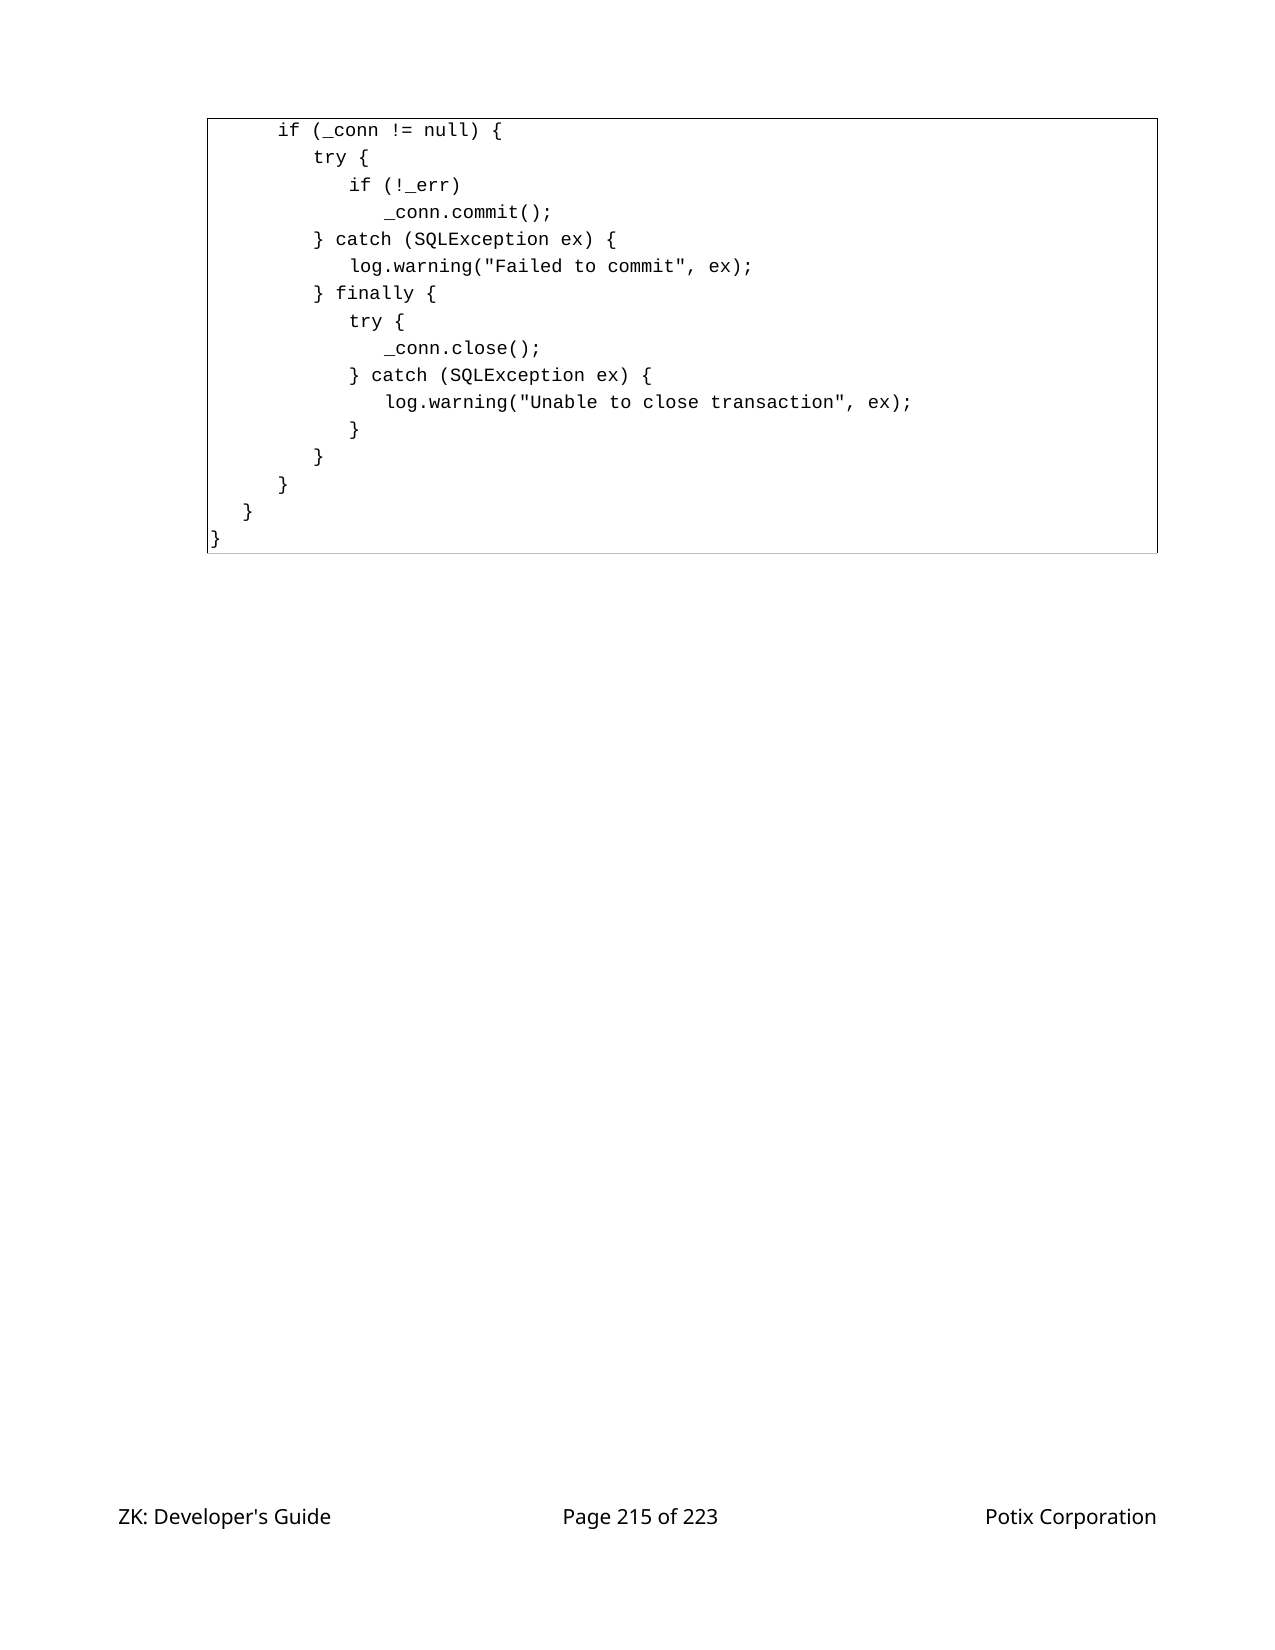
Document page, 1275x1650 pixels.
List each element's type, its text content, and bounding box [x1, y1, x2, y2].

text } finally { [208, 281, 1157, 306]
text log.warning("Failed to commit", ex); [208, 254, 1157, 278]
text } catch (SQLException ex) { [208, 227, 1157, 251]
text } [208, 499, 1157, 523]
text if (_conn != null) { [208, 119, 1157, 142]
text try { [208, 308, 1157, 333]
text } [208, 472, 1157, 496]
text } catch (SQLException ex) { [208, 363, 1157, 387]
text } [208, 444, 1157, 469]
text } [208, 417, 1157, 441]
text } [208, 526, 1157, 553]
text _conn.commit(); [208, 200, 1157, 224]
text log.warning("Unable to close transaction", ex); [208, 390, 1157, 414]
text _conn.close(); [208, 336, 1157, 360]
text try { [208, 145, 1157, 169]
text if (!_err) [208, 172, 1157, 197]
